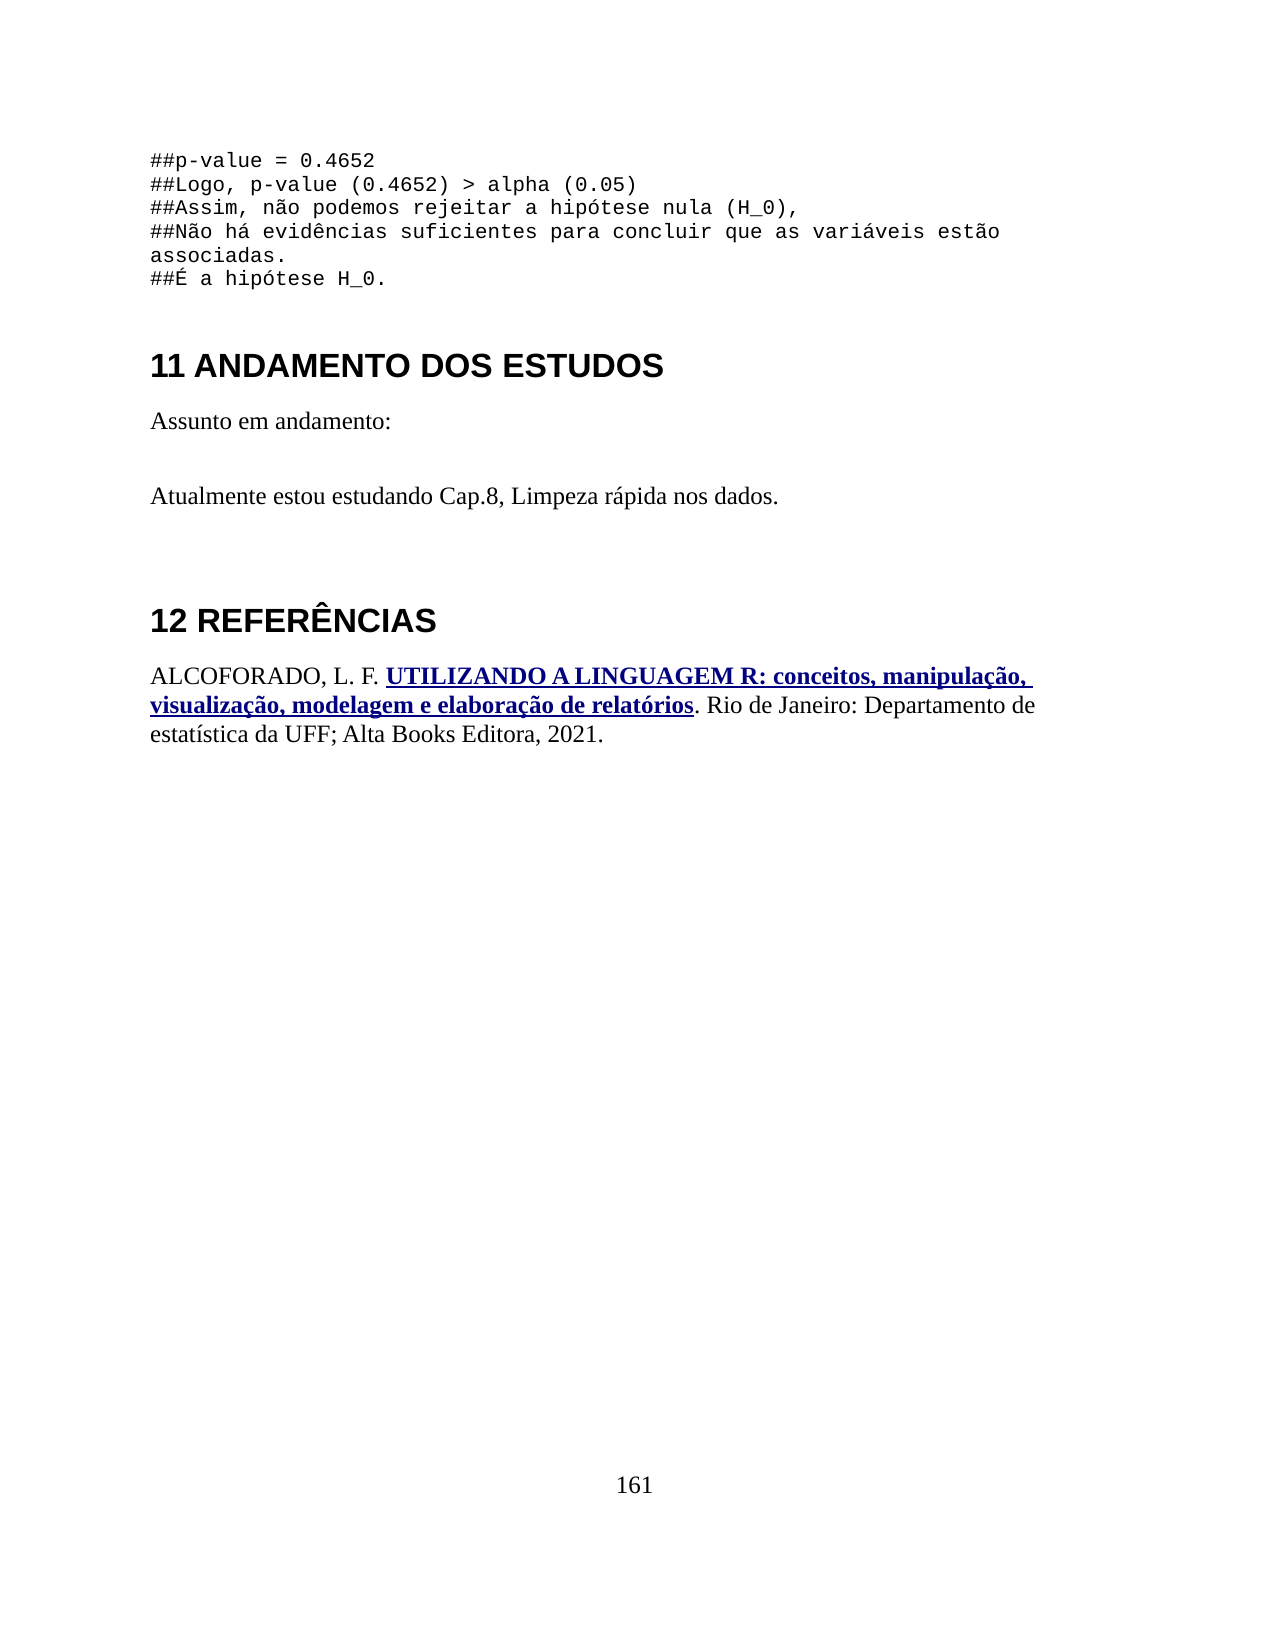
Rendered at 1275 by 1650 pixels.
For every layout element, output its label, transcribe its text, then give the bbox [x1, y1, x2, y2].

text Atualmente estou estudando Cap.8, Limpeza rápida nos dados. [150, 481, 1125, 539]
text ##Logo, p-value (0.4652) > alpha (0.05) [150, 174, 1125, 197]
text ##p-value = 0.4652 [150, 150, 1125, 174]
subtitle 11 ANDAMENTO DOS ESTUDOS [150, 346, 1125, 384]
text ALCOFORADO, L. F. UTILIZANDO A LINGUAGEM R: conceitos, manipulação, visualização, modelagem e elaboração de relatórios. Rio de Janeiro: Departamento de estatística da UFF; Alta Books Editora, 2021. [150, 661, 1125, 748]
subtitle 12 REFERÊNCIAS [150, 601, 1125, 640]
text ##Não há evidências suficientes para concluir que as variáveis estão associadas. [150, 221, 1125, 268]
text ##Assim, não podemos rejeitar a hipótese nula (H_0), [150, 197, 1125, 221]
text ##É a hipótese H_0. [150, 268, 1125, 292]
text Assunto em andamento: [150, 406, 1125, 463]
